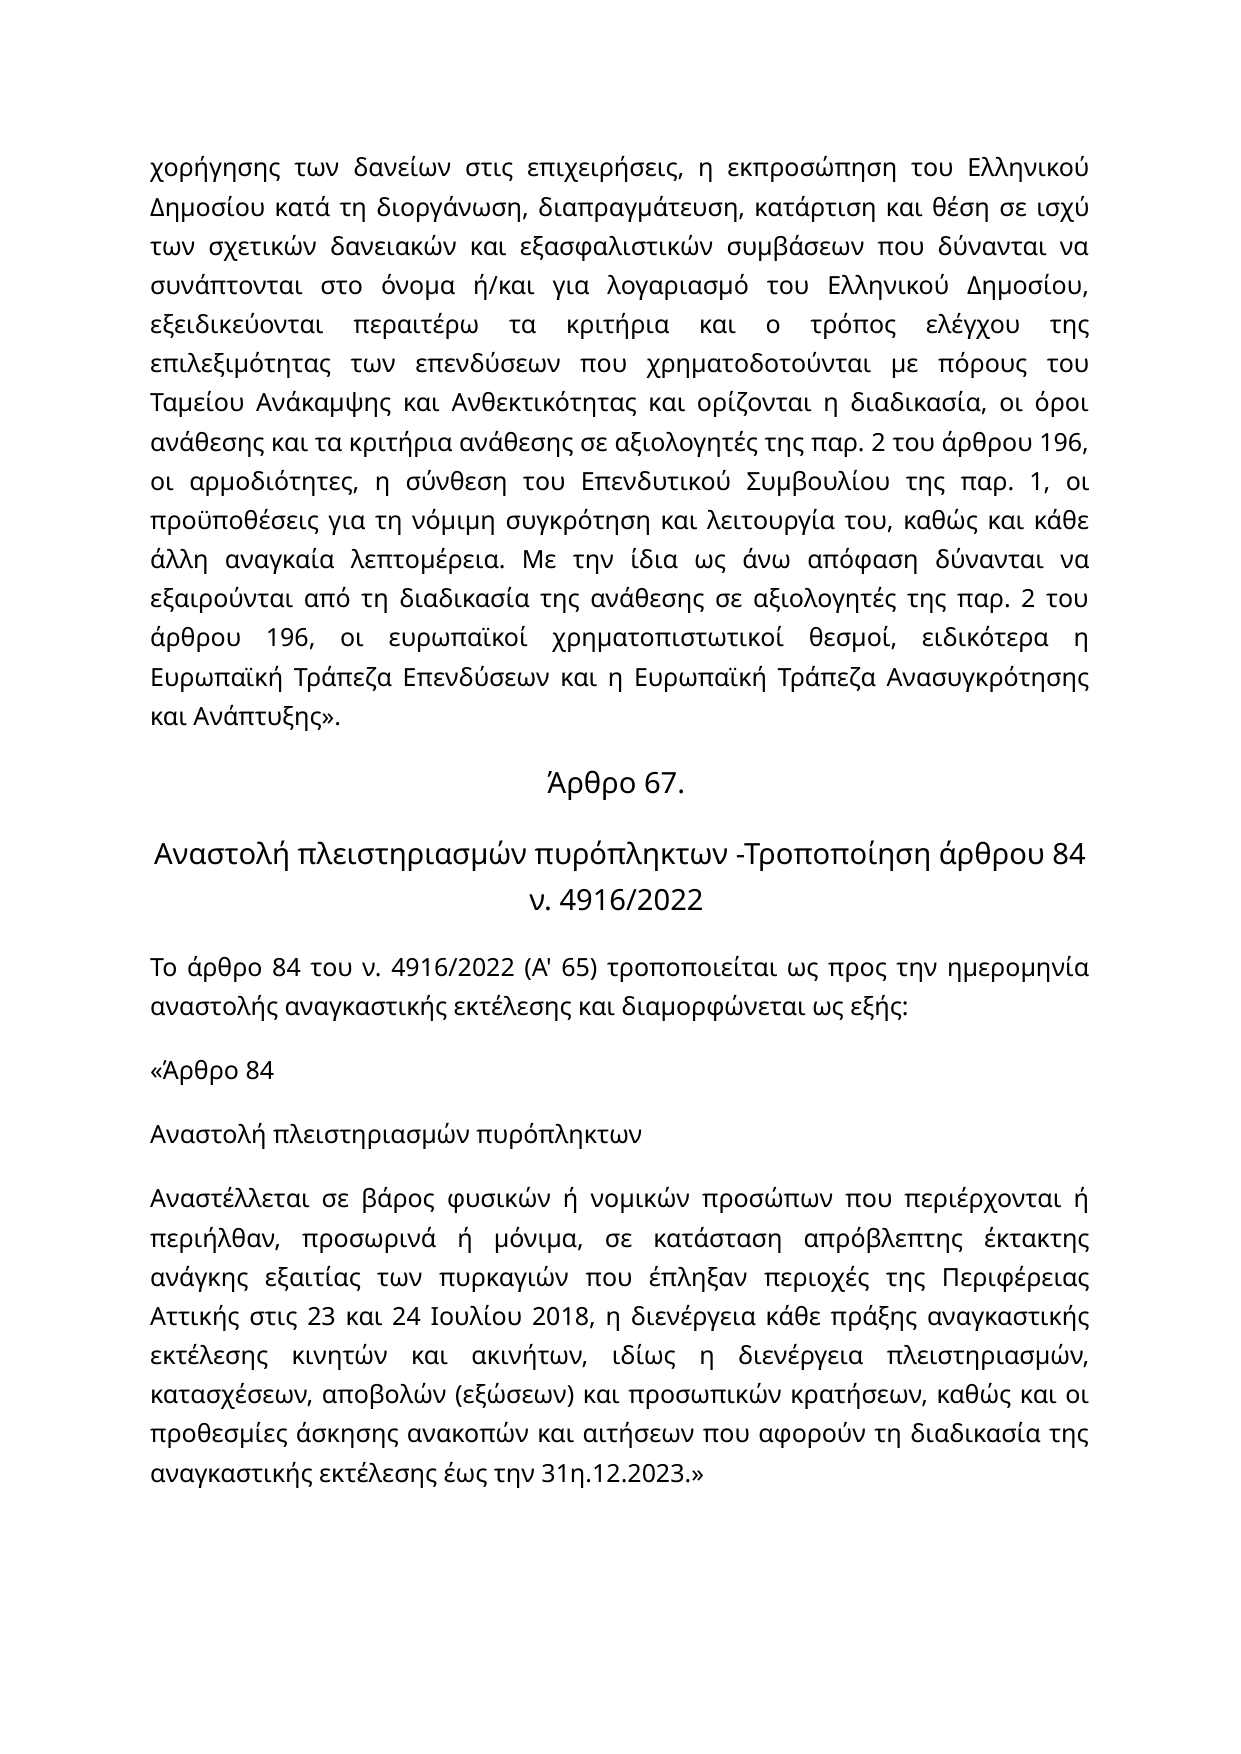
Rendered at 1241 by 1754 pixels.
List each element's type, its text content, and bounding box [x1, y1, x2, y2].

text Αναστολή πλειστηριασμών πυρόπληκτων [150, 1117, 1090, 1151]
subtitle Άρθρο 67. [150, 762, 1090, 802]
text χορήγησης των δανείων στις επιχειρήσεις, η εκπροσώπηση του Ελληνικού Δημοσίου κατά τη διοργάνωση, διαπραγμάτευση, κατάρτιση και θέση σε ισχύ των σχετικών δανειακών και εξασφαλιστικών συμβάσεων που δύνανται να συνάπτονται στο όνομα ή/και για λογαριασμό του Ελληνικού Δημοσίου, εξειδικεύονται περαιτέρω τα κριτήρια και ο τρόπος ελέγχου της επιλεξιμότητας των επενδύσεων που χρηματοδοτούνται με πόρους του Ταμείου Ανάκαμψης και Ανθεκτικότητας και ορίζονται η διαδικασία, οι όροι ανάθεσης και τα κριτήρια ανάθεσης σε αξιολογητές της παρ. 2 του άρθρου 196, οι αρμοδιότητες, η σύνθεση του Επενδυτικού Συμβουλίου της παρ. 1, οι προϋποθέσεις για τη νόμιμη συγκρότηση και λειτουργία του, καθώς και κάθε άλλη αναγκαία λεπτομέρεια. Με την ίδια ως άνω απόφαση δύνανται να εξαιρούνται από τη διαδικασία της ανάθεσης σε αξιολογητές της παρ. 2 του άρθρου 196, οι ευρωπαϊκοί χρηματοπιστωτικοί θεσμοί, ειδικότερα η Ευρωπαϊκή Τράπεζα Επενδύσεων και η Ευρωπαϊκή Τράπεζα Ανασυγκρότησης και Ανάπτυξης». [150, 150, 1090, 732]
text Το άρθρο 84 του ν. 4916/2022 (A' 65) τροποποιείται ως προς την ημερομηνία αναστολής αναγκαστικής εκτέλεσης και διαμορφώνεται ως εξής: [150, 949, 1090, 1023]
text «Άρθρο 84 [150, 1053, 1090, 1087]
subtitle Αναστολή πλειστηριασμών πυρόπληκτων -Τροποποίηση άρθρου 84 ν. 4916/2022 [150, 833, 1090, 918]
text Αναστέλλεται σε βάρος φυσικών ή νομικών προσώπων που περιέρχονται ή περιήλθαν, προσωρινά ή μόνιμα, σε κατάσταση απρόβλεπτης έκτακτης ανάγκης εξαιτίας των πυρκαγιών που έπληξαν περιοχές της Περιφέρειας Αττικής στις 23 και 24 Ιουλίου 2018, η διενέργεια κάθε πράξης αναγκαστικής εκτέλεσης κινητών και ακινήτων, ιδίως η διενέργεια πλειστηριασμών, κατασχέσεων, αποβολών (εξώσεων) και προσωπικών κρατήσεων, καθώς και οι προθεσμίες άσκησης ανακοπών και αιτήσεων που αφορούν τη διαδικασία της αναγκαστικής εκτέλεσης έως την 31η.12.2023.» [150, 1181, 1090, 1489]
